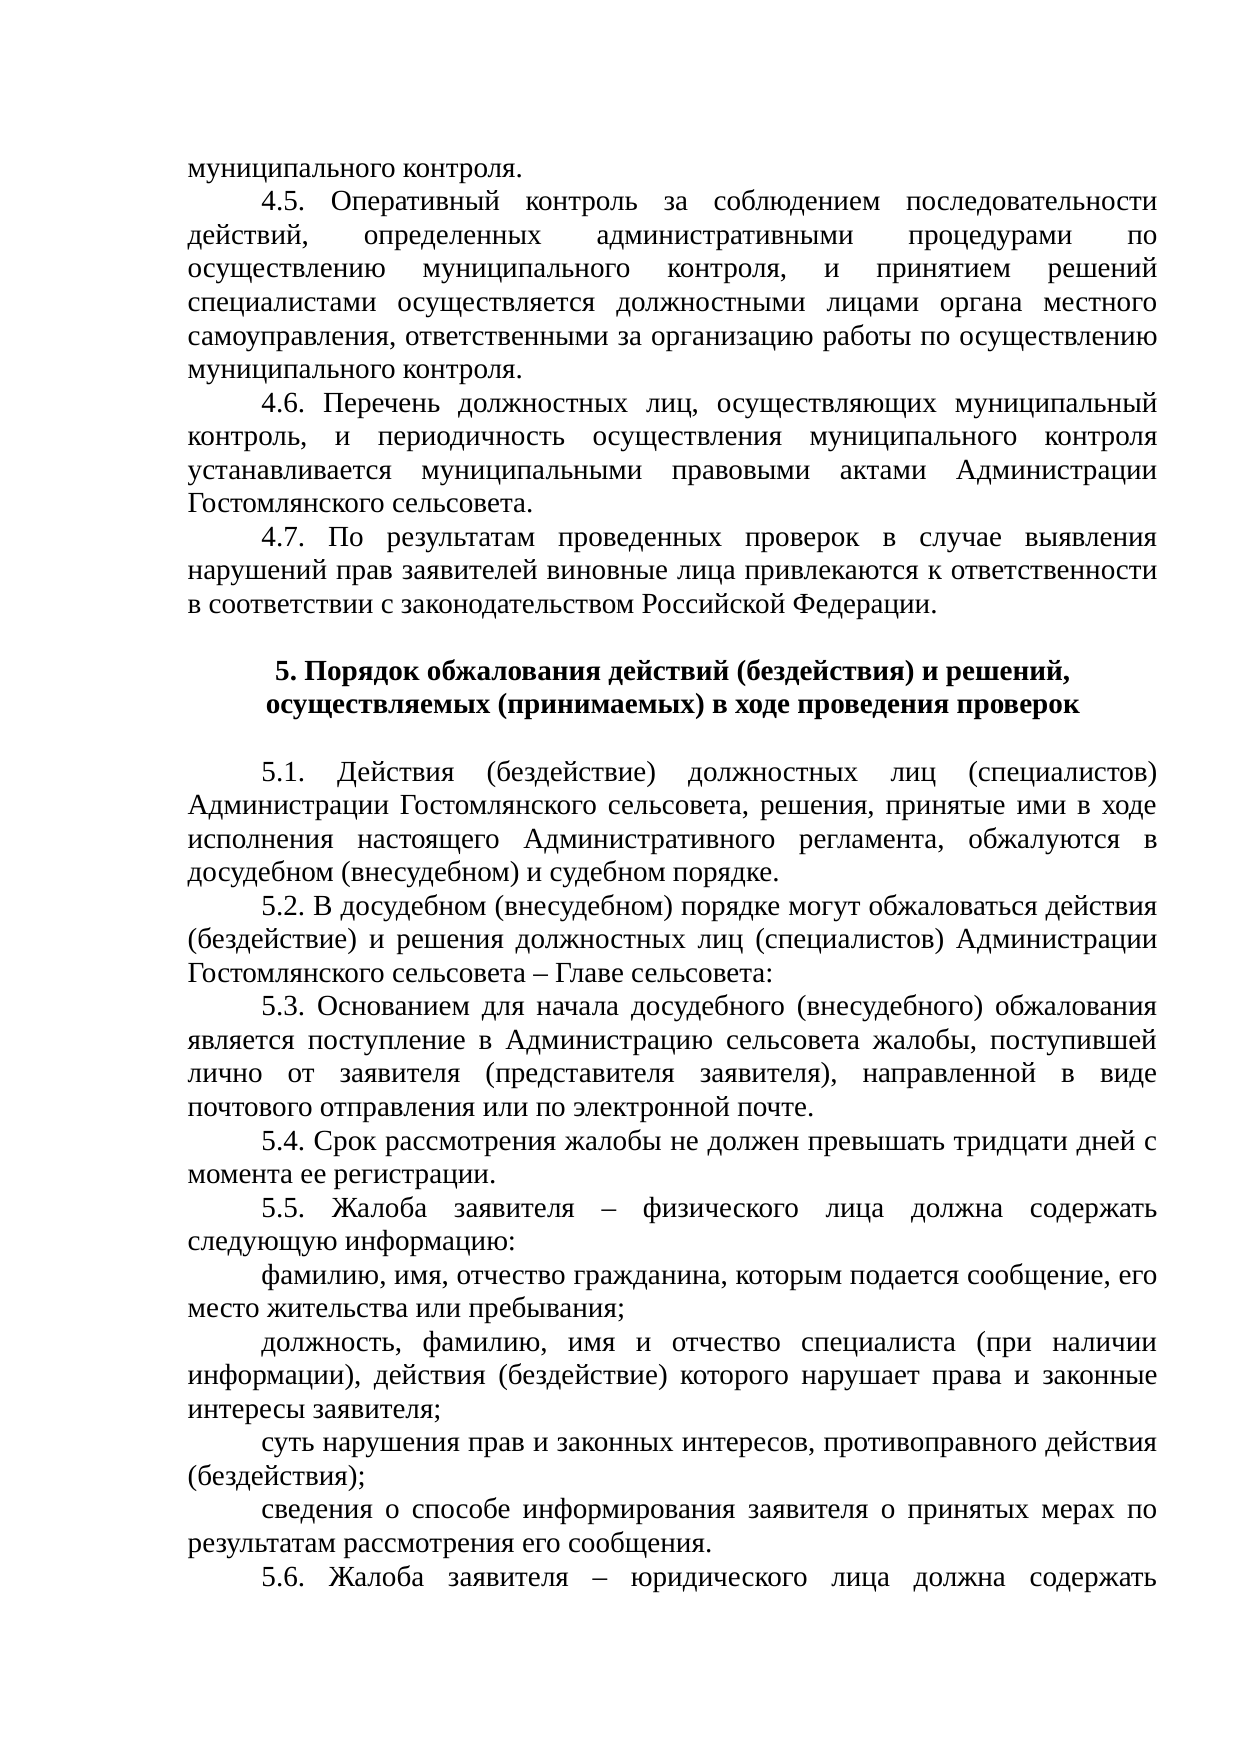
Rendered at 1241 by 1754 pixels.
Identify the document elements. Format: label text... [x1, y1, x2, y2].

text 4.5. Оперативный контроль за соблюдением последовательности действий, определенных административными процедурами по осуществлению муниципального контроля, и принятием решений специалистами осуществляется должностными лицами органа местного самоуправления, ответственными за организацию работы по осуществлению муниципального контроля. [187, 183, 1158, 385]
text 4.6. Перечень должностных лиц, осуществляющих муниципальный контроль, и периодичность осуществления муниципального контроля устанавливается муниципальными правовыми актами Администрации Гостомлянского сельсовета. [187, 385, 1158, 519]
text 4.7. По результатам проведенных проверок в случае выявления нарушений прав заявителей виновные лица привлекаются к ответственности в соответствии с законодательством Российской Федерации. [187, 519, 1158, 619]
text муниципального контроля. [187, 150, 1158, 183]
text должность, фамилию, имя и отчество специалиста (при наличии информации), действия (бездействие) которого нарушает права и законные интересы заявителя; [187, 1324, 1158, 1424]
text суть нарушения прав и законных интересов, противоправного действия (бездействия); [187, 1424, 1158, 1492]
text 5. Порядок обжалования действий (бездействия) и решений, осуществляемых (принимаемых) в ходе проведения проверок [187, 653, 1158, 720]
text 5.5. Жалоба заявителя – физического лица должна содержать следующую информацию: [187, 1190, 1158, 1257]
text 5.6. Жалоба заявителя – юридического лица должна содержать [187, 1559, 1158, 1592]
text фамилию, имя, отчество гражданина, которым подается сообщение, его место жительства или пребывания; [187, 1257, 1158, 1324]
text 5.3. Основанием для начала досудебного (внесудебного) обжалования является поступление в Администрацию сельсовета жалобы, поступившей лично от заявителя (представителя заявителя), направленной в виде почтового отправления или по электронной почте. [187, 988, 1158, 1123]
text 5.1. Действия (бездействие) должностных лиц (специалистов) Администрации Гостомлянского сельсовета, решения, принятые ими в ходе исполнения настоящего Административного регламента, обжалуются в досудебном (внесудебном) и судебном порядке. [187, 754, 1158, 888]
text сведения о способе информирования заявителя о принятых мерах по результатам рассмотрения его сообщения. [187, 1492, 1158, 1559]
text 5.4. Срок рассмотрения жалобы не должен превышать тридцати дней с момента ее регистрации. [187, 1123, 1158, 1190]
text 5.2. В досудебном (внесудебном) порядке могут обжаловаться действия (бездействие) и решения должностных лиц (специалистов) Администрации Гостомлянского сельсовета – Главе сельсовета: [187, 888, 1158, 988]
